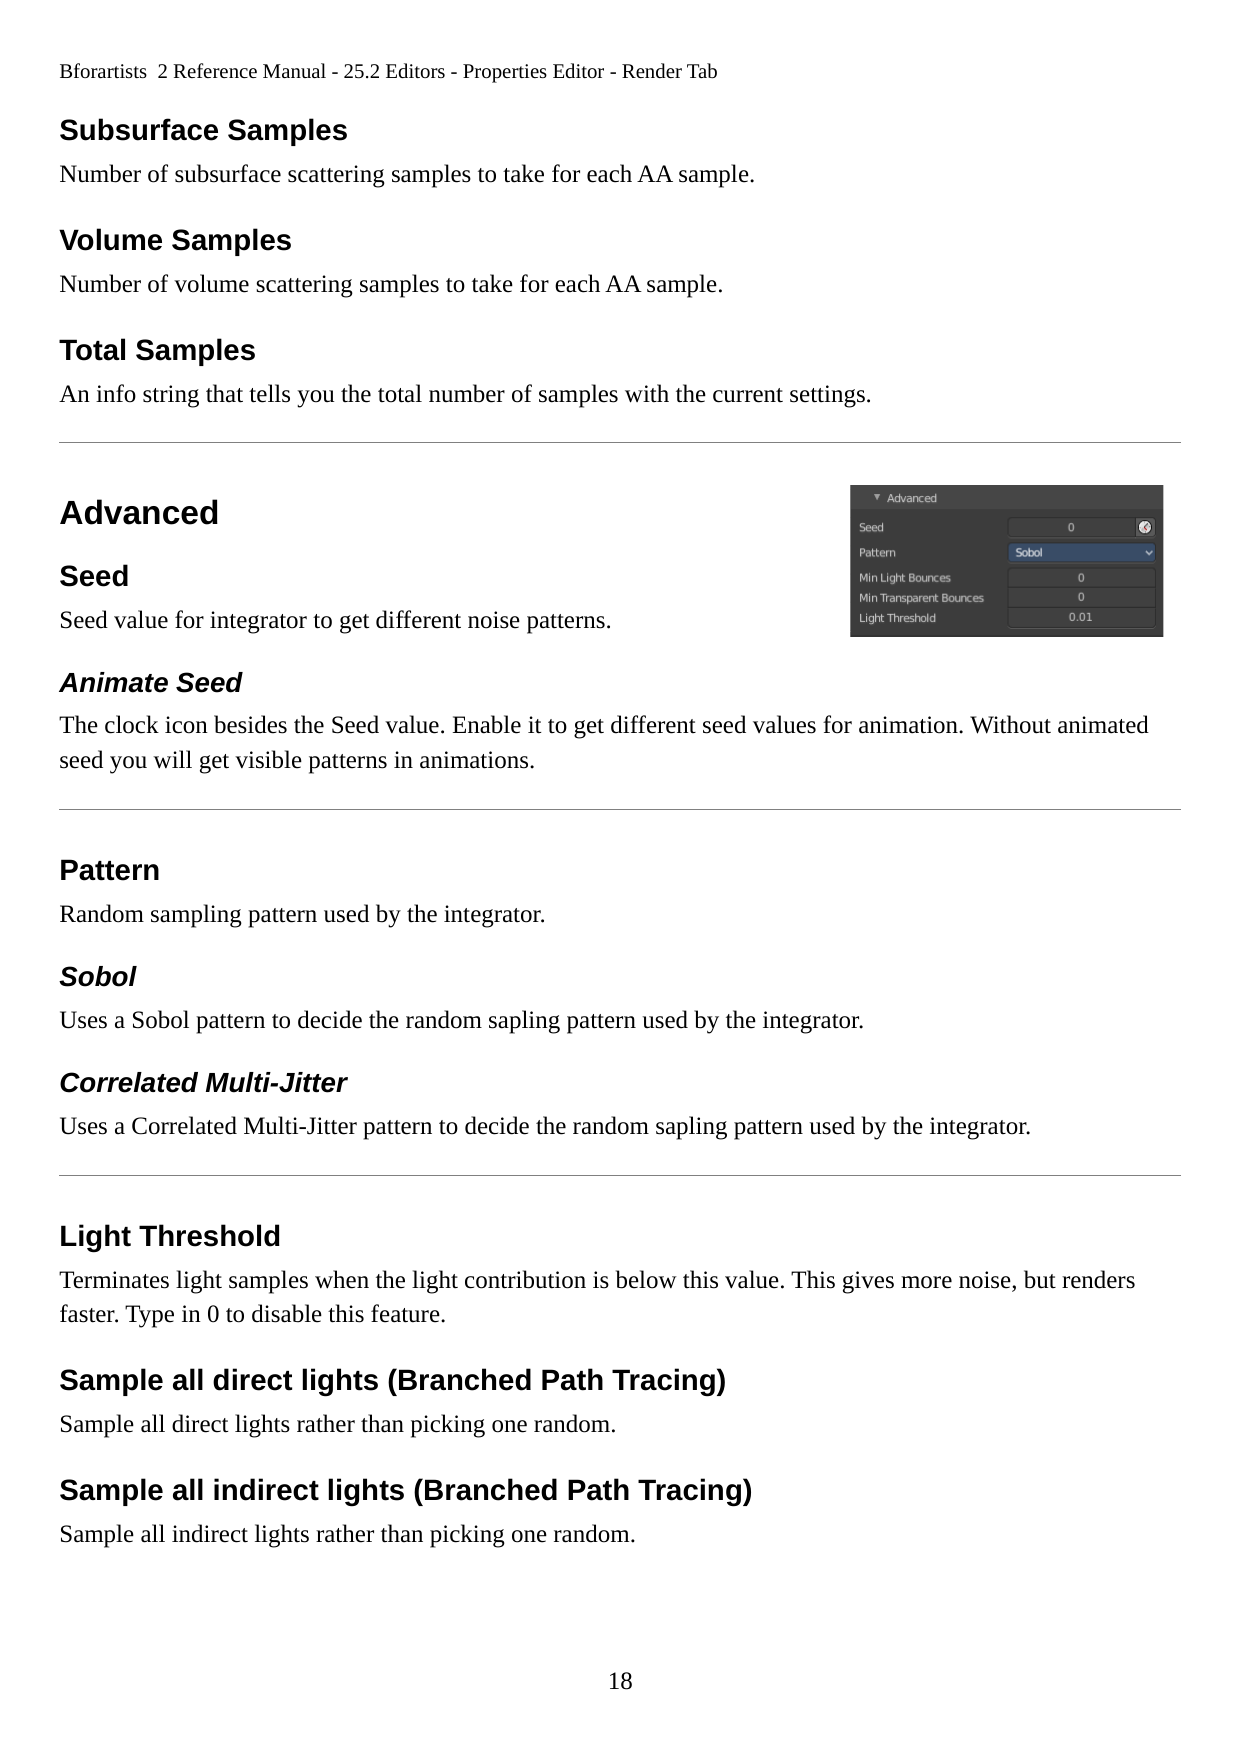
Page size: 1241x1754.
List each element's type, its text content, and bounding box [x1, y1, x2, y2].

subtitle Animate Seed [59, 666, 1181, 698]
subtitle Pattern [59, 853, 1181, 887]
subtitle Correlated Multi-Jitter [59, 1067, 1181, 1098]
subtitle Volume Samples [59, 222, 1181, 256]
text An info string that tells you the total number of samples with the current settings. [59, 379, 1181, 407]
subtitle Sample all direct lights (Branched Path Tracing) [59, 1363, 1181, 1397]
text Sample all indirect lights rather than picking one random. [59, 1519, 1181, 1548]
picture [850, 485, 1164, 637]
text Number of volume scattering samples to take for each AA sample. [59, 269, 1181, 297]
text Sample all direct lights rather than picking one random. [59, 1409, 1181, 1438]
subtitle Subsurface Samples [59, 113, 1181, 146]
subtitle Sample all indirect lights (Branched Path Tracing) [59, 1473, 1181, 1507]
text Uses a Correlated Multi-Jitter pattern to decide the random sapling pattern used by the integrator. [59, 1111, 1181, 1140]
text Uses a Sobol pattern to decide the random sapling pattern used by the integrator. [59, 1005, 1181, 1034]
subtitle Light Threshold [59, 1219, 1181, 1253]
subtitle Advanced [59, 493, 850, 531]
subtitle [1164, 493, 1181, 531]
text Random sampling pattern used by the integrator. [59, 899, 1181, 928]
subtitle Sobol [59, 961, 1181, 993]
text Seed value for integrator to get different noise patterns. [59, 605, 850, 633]
subtitle Total Samples [59, 332, 1181, 366]
subtitle [1164, 558, 1181, 592]
subtitle Seed [59, 558, 850, 592]
text The clock icon besides the Seed value. Enable it to get different seed values for animation. Without animated seed you will get visible patterns in animations. [59, 711, 1181, 774]
text Number of subsurface scattering samples to take for each AA sample. [59, 159, 1181, 188]
text Terminates light samples when the light contribution is below this value. This gives more noise, but renders faster. Type in 0 to disable this feature. [59, 1265, 1181, 1328]
